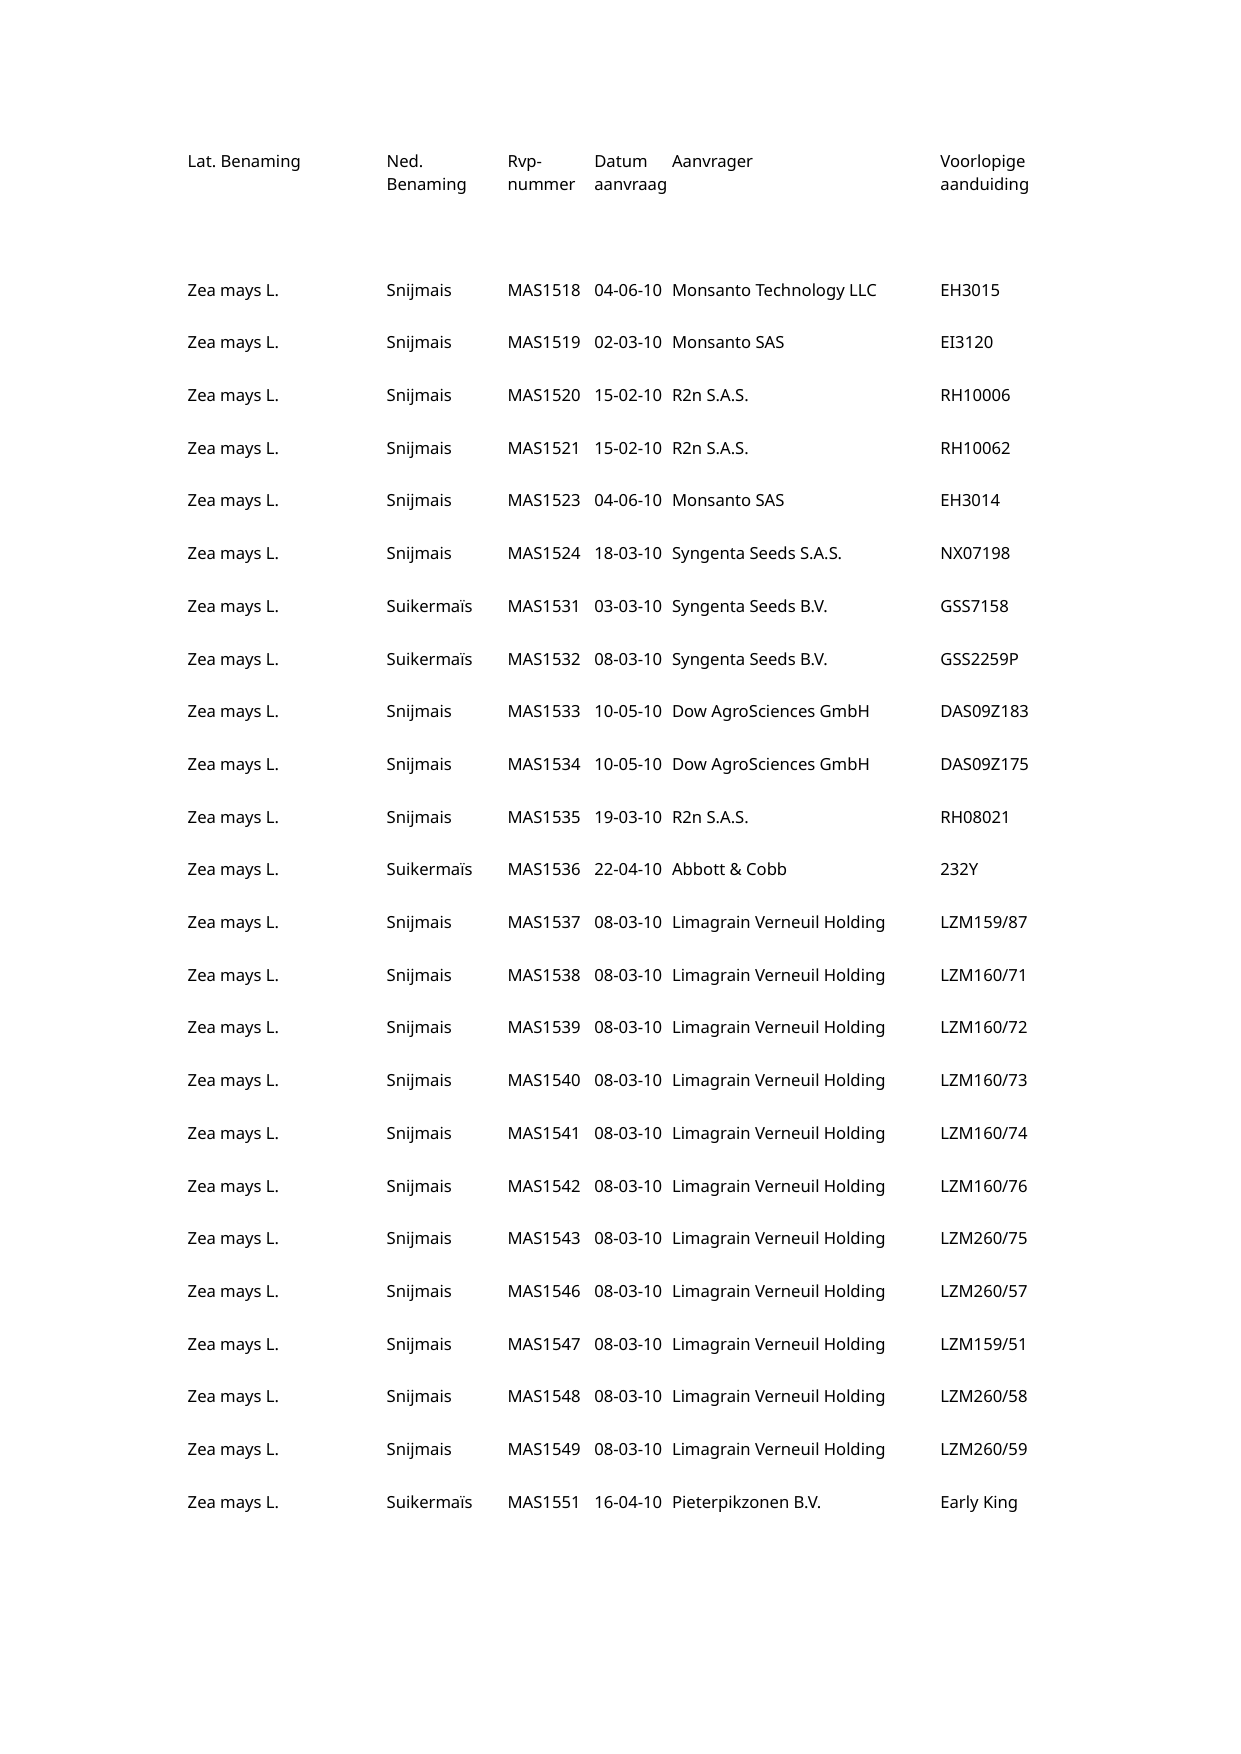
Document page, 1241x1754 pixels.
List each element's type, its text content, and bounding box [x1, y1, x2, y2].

table_cell DAS09Z175 [940, 753, 1053, 805]
table_cell Snijmais [386, 1438, 507, 1490]
table_cell Zea mays L. [188, 858, 386, 911]
table_cell Snijmais [386, 1227, 507, 1279]
table_cell MAS1543 [508, 1227, 594, 1279]
table_cell Zea mays L. [188, 1280, 386, 1332]
table_cell R2n S.A.S. [672, 436, 940, 489]
table_cell Dow AgroSciences GmbH [672, 700, 940, 752]
table_cell EH3014 [940, 489, 1053, 542]
table_cell 08-03-10 [594, 1016, 672, 1069]
table_cell 08-03-10 [594, 1332, 672, 1385]
table_header Datum aanvraag [594, 150, 672, 225]
table_header Aanvrager [672, 150, 940, 225]
table_cell MAS1523 [508, 489, 594, 542]
table_cell Zea mays L. [188, 384, 386, 436]
table_cell 08-03-10 [594, 1121, 672, 1174]
table_cell MAS1551 [508, 1490, 594, 1543]
table_cell Zea mays L. [188, 647, 386, 700]
table_cell 22-04-10 [594, 858, 672, 911]
table_cell Early King [940, 1490, 1053, 1543]
table_cell Suikermaïs [386, 1490, 507, 1543]
table_cell Suikermaïs [386, 647, 507, 700]
table_cell Snijmais [386, 911, 507, 963]
table_cell Snijmais [386, 1385, 507, 1438]
table_cell Zea mays L. [188, 805, 386, 858]
table_cell Limagrain Verneuil Holding [672, 963, 940, 1016]
table_cell [188, 225, 386, 278]
table_cell MAS1539 [508, 1016, 594, 1069]
table_cell 15-02-10 [594, 436, 672, 489]
table_cell MAS1533 [508, 700, 594, 752]
table_cell Snijmais [386, 489, 507, 542]
table_cell Syngenta Seeds B.V. [672, 594, 940, 647]
table_header Lat. Benaming [188, 150, 386, 225]
table_cell Monsanto SAS [672, 489, 940, 542]
table_cell 232Y [940, 858, 1053, 911]
table_cell Snijmais [386, 331, 507, 383]
table_cell [672, 225, 940, 278]
table_cell 02-03-10 [594, 331, 672, 383]
table_cell EH3015 [940, 278, 1053, 331]
table_cell Limagrain Verneuil Holding [672, 911, 940, 963]
table_cell [594, 225, 672, 278]
table_header Rvp-nummer [508, 150, 594, 225]
table_header Ned. Benaming [386, 150, 507, 225]
table_cell LZM160/71 [940, 963, 1053, 1016]
table_cell Zea mays L. [188, 1490, 386, 1543]
table_cell Zea mays L. [188, 594, 386, 647]
table_cell Zea mays L. [188, 963, 386, 1016]
table_cell Limagrain Verneuil Holding [672, 1227, 940, 1279]
table_cell Snijmais [386, 1069, 507, 1121]
table_cell 08-03-10 [594, 647, 672, 700]
table_cell Zea mays L. [188, 278, 386, 331]
table_cell LZM160/72 [940, 1016, 1053, 1069]
table_cell [386, 225, 507, 278]
table_cell MAS1542 [508, 1174, 594, 1227]
table_cell Zea mays L. [188, 489, 386, 542]
table_cell 08-03-10 [594, 1438, 672, 1490]
table_cell 18-03-10 [594, 542, 672, 594]
table_cell 08-03-10 [594, 1227, 672, 1279]
table_cell Zea mays L. [188, 542, 386, 594]
table_cell MAS1540 [508, 1069, 594, 1121]
table_cell Snijmais [386, 1121, 507, 1174]
table_cell 08-03-10 [594, 1385, 672, 1438]
table_cell MAS1519 [508, 331, 594, 383]
table_cell Zea mays L. [188, 1438, 386, 1490]
table_cell MAS1538 [508, 963, 594, 1016]
table_cell R2n S.A.S. [672, 805, 940, 858]
table_cell Zea mays L. [188, 700, 386, 752]
table_cell 10-05-10 [594, 700, 672, 752]
table_cell Zea mays L. [188, 1174, 386, 1227]
table_cell MAS1531 [508, 594, 594, 647]
table_cell [508, 225, 594, 278]
table_cell MAS1536 [508, 858, 594, 911]
table_cell Snijmais [386, 1332, 507, 1385]
table_cell Snijmais [386, 753, 507, 805]
table_cell LZM160/74 [940, 1121, 1053, 1174]
table_cell 15-02-10 [594, 384, 672, 436]
table_cell LZM160/73 [940, 1069, 1053, 1121]
table_cell Zea mays L. [188, 331, 386, 383]
table_cell Suikermaïs [386, 594, 507, 647]
table_cell 08-03-10 [594, 911, 672, 963]
table_cell 04-06-10 [594, 489, 672, 542]
table_cell Snijmais [386, 384, 507, 436]
table_cell Snijmais [386, 278, 507, 331]
table_cell Monsanto SAS [672, 331, 940, 383]
table_cell LZM159/87 [940, 911, 1053, 963]
table_cell Zea mays L. [188, 1121, 386, 1174]
table_cell Zea mays L. [188, 911, 386, 963]
table_header Voorlopige aanduiding [940, 150, 1053, 225]
table_cell MAS1546 [508, 1280, 594, 1332]
table_cell Pieterpikzonen B.V. [672, 1490, 940, 1543]
table_cell MAS1549 [508, 1438, 594, 1490]
table_cell 04-06-10 [594, 278, 672, 331]
table_cell MAS1535 [508, 805, 594, 858]
table_cell RH10062 [940, 436, 1053, 489]
table_cell R2n S.A.S. [672, 384, 940, 436]
table_cell Syngenta Seeds B.V. [672, 647, 940, 700]
table_cell EI3120 [940, 331, 1053, 383]
table_cell RH08021 [940, 805, 1053, 858]
table_cell Zea mays L. [188, 1069, 386, 1121]
table_cell MAS1534 [508, 753, 594, 805]
table_cell GSS7158 [940, 594, 1053, 647]
table_cell LZM260/59 [940, 1438, 1053, 1490]
table_cell Zea mays L. [188, 1332, 386, 1385]
table_cell 08-03-10 [594, 1280, 672, 1332]
table_cell LZM159/51 [940, 1332, 1053, 1385]
table_cell MAS1548 [508, 1385, 594, 1438]
table_cell MAS1520 [508, 384, 594, 436]
table_cell 19-03-10 [594, 805, 672, 858]
table_cell 08-03-10 [594, 963, 672, 1016]
table_cell Limagrain Verneuil Holding [672, 1332, 940, 1385]
table_cell Snijmais [386, 1016, 507, 1069]
table_cell 10-05-10 [594, 753, 672, 805]
table_cell Limagrain Verneuil Holding [672, 1069, 940, 1121]
table_cell RH10006 [940, 384, 1053, 436]
table_cell LZM260/57 [940, 1280, 1053, 1332]
table_cell LZM260/58 [940, 1385, 1053, 1438]
table_cell Limagrain Verneuil Holding [672, 1174, 940, 1227]
table_cell Limagrain Verneuil Holding [672, 1016, 940, 1069]
table_cell Zea mays L. [188, 436, 386, 489]
table_cell [940, 225, 1053, 278]
table_cell Snijmais [386, 805, 507, 858]
table_cell LZM260/75 [940, 1227, 1053, 1279]
table_cell DAS09Z183 [940, 700, 1053, 752]
table_cell 08-03-10 [594, 1069, 672, 1121]
table_cell MAS1532 [508, 647, 594, 700]
table_cell Suikermaïs [386, 858, 507, 911]
table_cell MAS1537 [508, 911, 594, 963]
table_cell Zea mays L. [188, 1016, 386, 1069]
table_cell Snijmais [386, 542, 507, 594]
table_cell Zea mays L. [188, 1227, 386, 1279]
table_cell Snijmais [386, 700, 507, 752]
table_cell Limagrain Verneuil Holding [672, 1438, 940, 1490]
table_cell 08-03-10 [594, 1174, 672, 1227]
table_cell LZM160/76 [940, 1174, 1053, 1227]
table_cell MAS1521 [508, 436, 594, 489]
table_cell Snijmais [386, 1174, 507, 1227]
table_cell 16-04-10 [594, 1490, 672, 1543]
table_cell Abbott & Cobb [672, 858, 940, 911]
table_cell MAS1518 [508, 278, 594, 331]
table_cell Snijmais [386, 1280, 507, 1332]
table_cell MAS1524 [508, 542, 594, 594]
table_cell Zea mays L. [188, 1385, 386, 1438]
table_cell Snijmais [386, 963, 507, 1016]
table_cell Monsanto Technology LLC [672, 278, 940, 331]
table_cell Limagrain Verneuil Holding [672, 1121, 940, 1174]
table_cell Limagrain Verneuil Holding [672, 1385, 940, 1438]
table_cell Syngenta Seeds S.A.S. [672, 542, 940, 594]
table_cell GSS2259P [940, 647, 1053, 700]
table_cell Dow AgroSciences GmbH [672, 753, 940, 805]
table_cell Snijmais [386, 436, 507, 489]
table_cell Zea mays L. [188, 753, 386, 805]
table_cell MAS1541 [508, 1121, 594, 1174]
table_cell Limagrain Verneuil Holding [672, 1280, 940, 1332]
table_cell 03-03-10 [594, 594, 672, 647]
table_cell NX07198 [940, 542, 1053, 594]
table_cell MAS1547 [508, 1332, 594, 1385]
